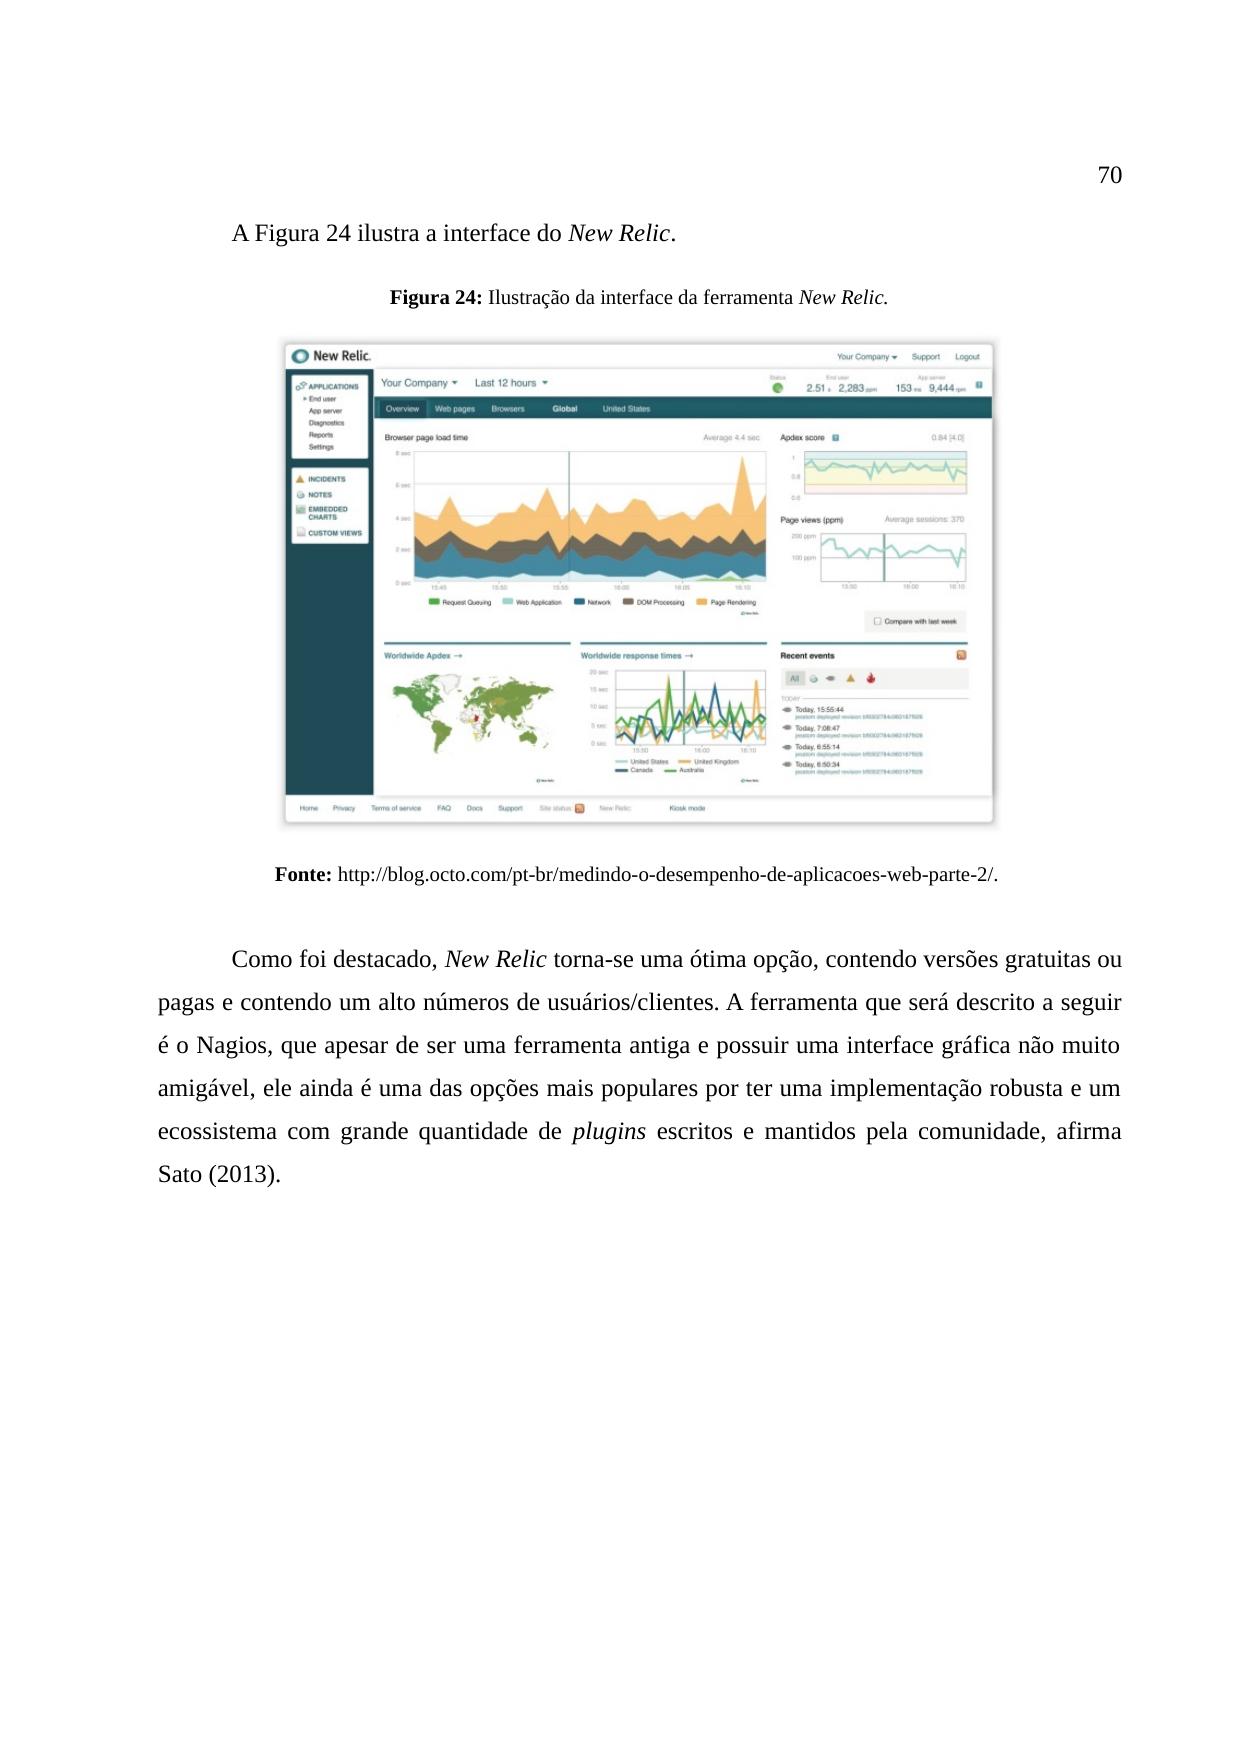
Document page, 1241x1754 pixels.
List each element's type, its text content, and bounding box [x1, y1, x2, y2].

text A Figura 24 ilustra a interface do New Relic. [158, 218, 1122, 247]
text Como foi destacado, New Relic torna-se uma ótima opção, contendo versões gratuitas ou pagas e contendo um alto números de usuários/clientes. A ferramenta que será descrito a seguir é o Nagios, que apesar de ser uma ferramenta antiga e possuir uma interface gráfica não muito amigável, ele ainda é uma das opções mais populares por ter uma implementação robusta e um ecossistema com grande quantidade de plugins escritos e mantidos pela comunidade, afirma Sato (2013). [158, 944, 1122, 1188]
picture [274, 333, 1006, 863]
text Fonte: http://blog.octo.com/pt-br/medindo-o-desempenho-de-aplicacoes-web-parte-2/. [274, 863, 1006, 886]
text Figura 24: Ilustração da interface da ferramenta New Relic. [274, 285, 1006, 309]
